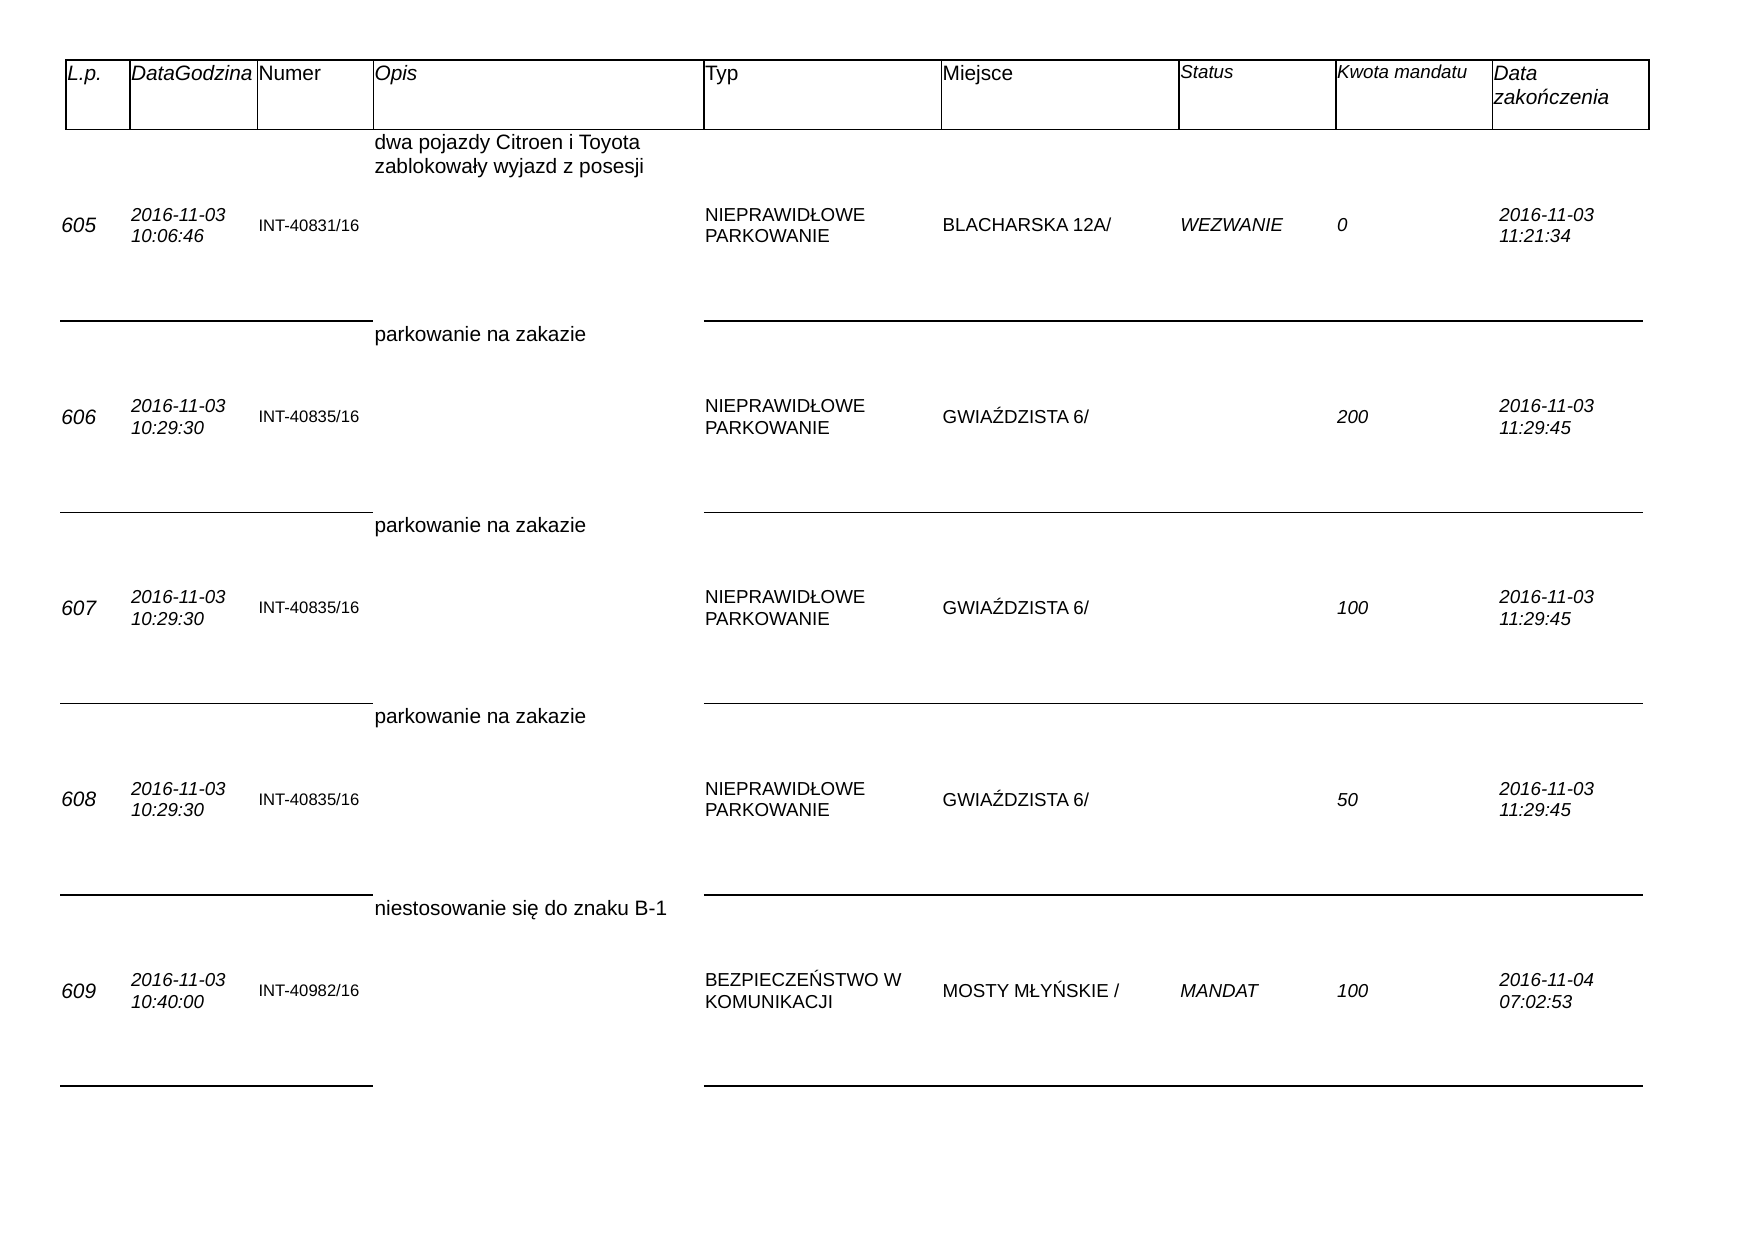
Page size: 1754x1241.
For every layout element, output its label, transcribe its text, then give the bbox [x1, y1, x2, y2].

table_cell MANDAT [1179, 896, 1336, 1085]
table_cell INT-40831/16 [257, 130, 373, 320]
table_cell NIEPRAWIDŁOWE PARKOWANIE [704, 322, 941, 511]
table_cell dwa pojazdy Citroen i Toyota zablokowały wyjazd z posesji [373, 130, 704, 320]
table_cell [1643, 703, 1649, 894]
table_cell 100 [1336, 896, 1498, 1085]
table_cell [1179, 704, 1336, 894]
table_cell [1643, 130, 1649, 320]
table_cell 607 [60, 513, 130, 703]
table_cell 2016-11-03 10:29:30 [130, 704, 257, 894]
table_cell 100 [1336, 513, 1498, 703]
table_cell parkowanie na zakazie [373, 511, 704, 703]
table_cell 606 [60, 322, 130, 511]
table_cell INT-40835/16 [257, 704, 373, 894]
table_header Typ [705, 61, 941, 129]
table_cell [1643, 320, 1649, 511]
table_header Miejsce [942, 61, 1178, 129]
table_cell BEZPIECZEŃSTWO W KOMUNIKACJI [704, 896, 941, 1085]
table_cell GWIAŹDZISTA 6/ [941, 513, 1179, 703]
table_cell NIEPRAWIDŁOWE PARKOWANIE [704, 130, 941, 320]
table_cell NIEPRAWIDŁOWE PARKOWANIE [704, 513, 941, 703]
table_cell 2016-11-03 11:29:45 [1498, 704, 1643, 894]
table_cell 2016-11-03 10:40:00 [130, 896, 257, 1085]
table_header Status [1180, 61, 1335, 129]
table_cell 605 [60, 129, 130, 320]
table_cell 50 [1336, 704, 1498, 894]
table_cell GWIAŹDZISTA 6/ [941, 704, 1179, 894]
table_header L.p. [67, 61, 129, 129]
table_cell 608 [60, 704, 130, 894]
table_cell BLACHARSKA 12A/ [941, 130, 1179, 320]
table_cell [1179, 322, 1336, 511]
table_cell MOSTY MŁYŃSKIE / [941, 896, 1179, 1085]
table_cell NIEPRAWIDŁOWE PARKOWANIE [704, 704, 941, 894]
table_cell [1643, 894, 1649, 1085]
table_cell [1179, 513, 1336, 703]
table_cell 200 [1336, 322, 1498, 511]
table_cell INT-40982/16 [257, 896, 373, 1085]
table_cell WEZWANIE [1179, 130, 1336, 320]
table_cell 2016-11-04 07:02:53 [1498, 896, 1643, 1085]
table_header Kwota mandatu [1337, 61, 1492, 129]
table_header Data zakończenia [1493, 61, 1648, 129]
table_cell 2016-11-03 10:06:46 [130, 130, 257, 320]
table_cell 2016-11-03 10:29:30 [130, 513, 257, 703]
table_cell [1643, 511, 1649, 703]
table_cell parkowanie na zakazie [373, 320, 704, 511]
table_cell 609 [60, 896, 130, 1085]
table_cell 2016-11-03 11:29:45 [1498, 513, 1643, 703]
table_cell INT-40835/16 [257, 322, 373, 511]
table_cell 2016-11-03 11:21:34 [1498, 130, 1643, 320]
table_cell GWIAŹDZISTA 6/ [941, 322, 1179, 511]
table_cell 2016-11-03 10:29:30 [130, 322, 257, 511]
table_cell INT-40835/16 [257, 513, 373, 703]
table_cell niestosowanie się do znaku B-1 [373, 894, 704, 1085]
table_cell 2016-11-03 11:29:45 [1498, 322, 1643, 511]
table_header [60, 59, 65, 129]
table_header Numer [258, 61, 373, 129]
table_cell parkowanie na zakazie [373, 703, 704, 894]
table_header Opis [374, 61, 703, 129]
table_header DataGodzina [131, 61, 257, 129]
table_cell 0 [1336, 130, 1498, 320]
